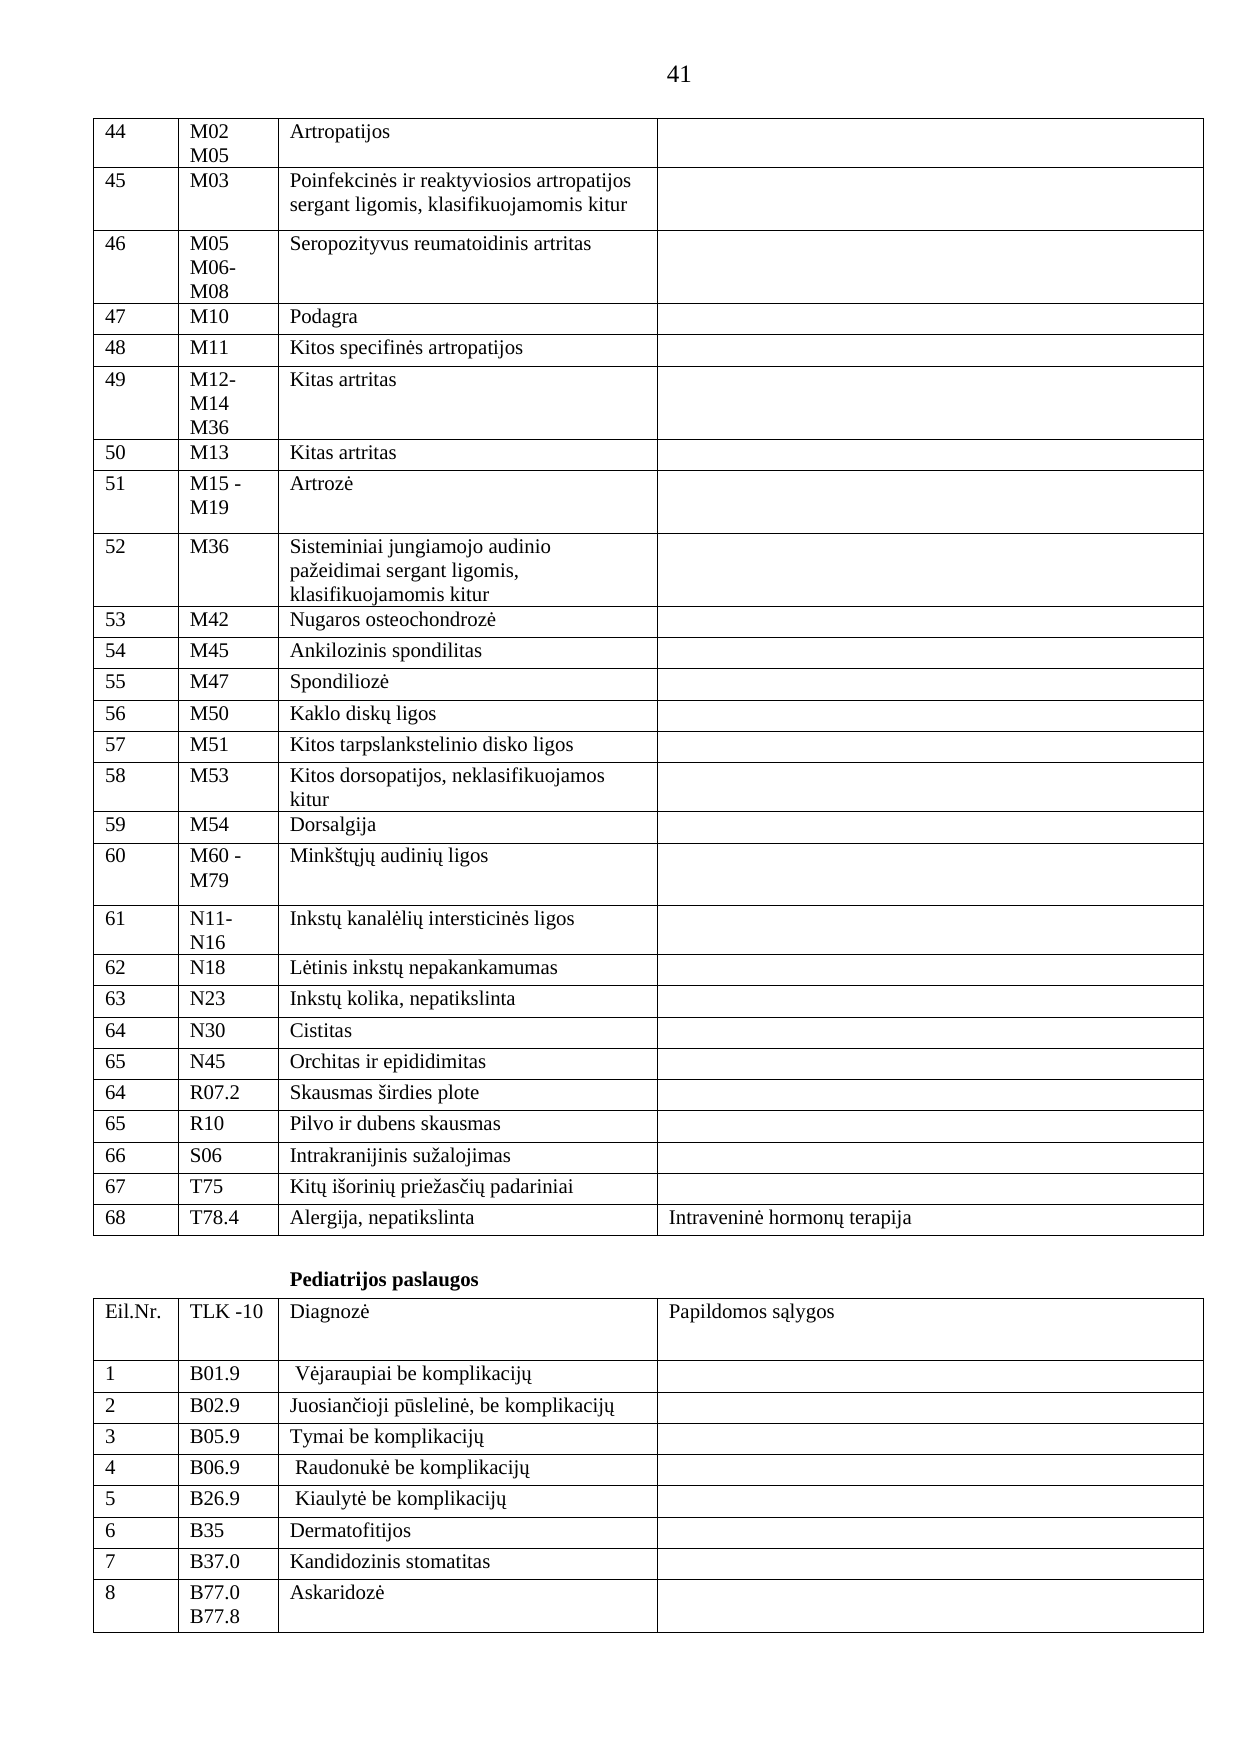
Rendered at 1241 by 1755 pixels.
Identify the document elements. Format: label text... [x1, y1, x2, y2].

table_cell M47 [179, 669, 278, 699]
table_cell 4 [94, 1455, 178, 1485]
table_cell 66 [94, 1143, 178, 1173]
table_cell [94, 1236, 178, 1267]
table_cell 5 [94, 1486, 178, 1517]
table_cell Raudonukė be komplikacijų [279, 1455, 657, 1485]
table_cell [658, 231, 1203, 303]
table_cell [658, 844, 1203, 905]
table_cell B37.0 [179, 1549, 278, 1579]
table_cell 45 [94, 168, 178, 230]
table_cell [658, 1361, 1203, 1392]
table_cell Nugaros osteochondrozė [279, 607, 657, 637]
table_cell [658, 763, 1203, 811]
table_cell B05.9 [179, 1424, 278, 1454]
table_cell 61 [94, 906, 178, 954]
table_cell Pediatrijos paslaugos [278, 1267, 657, 1298]
table_cell Intraveninė hormonų terapija [658, 1205, 1203, 1235]
table_cell 51 [94, 471, 178, 532]
table_cell [658, 669, 1203, 699]
table_cell N23 [179, 986, 278, 1017]
table_cell [658, 607, 1203, 637]
table_cell [658, 335, 1203, 366]
table_cell Askaridozė [279, 1580, 657, 1632]
table_cell [278, 1236, 657, 1267]
table_cell Seropozityvus reumatoidinis artritas [279, 231, 657, 303]
table_cell Kiaulytė be komplikacijų [279, 1486, 657, 1517]
table_cell N18 [179, 955, 278, 985]
table_cell B02.9 [179, 1393, 278, 1423]
table_cell 3 [94, 1424, 178, 1454]
table_cell Intrakranijinis sužalojimas [279, 1143, 657, 1173]
table_cell Kitas artritas [279, 440, 657, 470]
table_cell Skausmas širdies plote [279, 1080, 657, 1110]
table_cell B01.9 [179, 1361, 278, 1392]
table_cell Diagnozė [279, 1299, 657, 1360]
table_cell TLK -10 [179, 1299, 278, 1360]
table_cell [658, 1049, 1203, 1079]
table_cell 62 [94, 955, 178, 985]
table_cell 57 [94, 732, 178, 762]
table_cell [658, 1080, 1203, 1110]
table_cell Eil.Nr. [94, 1299, 178, 1360]
table_cell [658, 168, 1203, 230]
table_cell Tymai be komplikacijų [279, 1424, 657, 1454]
table_cell 53 [94, 607, 178, 637]
table_cell [658, 1455, 1203, 1485]
table_cell [658, 701, 1203, 731]
table_cell Orchitas ir epididimitas [279, 1049, 657, 1079]
table_cell [658, 304, 1203, 334]
table_cell M13 [179, 440, 278, 470]
table_cell Artropatijos [279, 119, 657, 167]
table_cell 6 [94, 1518, 178, 1548]
table_cell Vėjaraupiai be komplikacijų [279, 1361, 657, 1392]
table_cell [658, 1393, 1203, 1423]
table_cell Cistitas [279, 1018, 657, 1048]
table_cell [658, 812, 1203, 842]
table_cell T78.4 [179, 1205, 278, 1235]
table_cell 50 [94, 440, 178, 470]
table_cell Dorsalgija [279, 812, 657, 842]
table_cell 47 [94, 304, 178, 334]
table_cell [658, 1111, 1203, 1142]
table_cell [658, 1549, 1203, 1579]
table_cell 63 [94, 986, 178, 1017]
table_cell 46 [94, 231, 178, 303]
table_cell 58 [94, 763, 178, 811]
table_cell [658, 732, 1203, 762]
table_cell Kitos dorsopatijos, neklasifikuojamos kitur [279, 763, 657, 811]
table_cell M02 M05 [179, 119, 278, 167]
table_cell 1 [94, 1361, 178, 1392]
table_cell 52 [94, 534, 178, 606]
table_cell [178, 1236, 278, 1267]
table_cell R07.2 [179, 1080, 278, 1110]
table_cell B77.0 B77.8 [179, 1580, 278, 1632]
table_cell M42 [179, 607, 278, 637]
table_cell Inkstų kanalėlių intersticinės ligos [279, 906, 657, 954]
table_cell 64 [94, 1018, 178, 1048]
table_cell M11 [179, 335, 278, 366]
table_cell 65 [94, 1049, 178, 1079]
table_cell Kitas artritas [279, 367, 657, 439]
table_cell T75 [179, 1174, 278, 1204]
table_cell M05 M06-M08 [179, 231, 278, 303]
table_cell Kaklo diskų ligos [279, 701, 657, 731]
table_cell 65 [94, 1111, 178, 1142]
table_cell Dermatofitijos [279, 1518, 657, 1548]
table_cell Kitos tarpslankstelinio disko ligos [279, 732, 657, 762]
table_cell Minkštųjų audinių ligos [279, 844, 657, 905]
table_cell [94, 1267, 178, 1298]
table_cell [658, 1174, 1203, 1204]
table_cell [658, 1486, 1203, 1517]
table_cell [658, 1580, 1203, 1632]
table_cell M54 [179, 812, 278, 842]
table_cell M12-M14 M36 [179, 367, 278, 439]
table_cell Sisteminiai jungiamojo audinio pažeidimai sergant ligomis, klasifikuojamomis kitur [279, 534, 657, 606]
table_cell [658, 986, 1203, 1017]
table_cell 56 [94, 701, 178, 731]
table_cell [658, 906, 1203, 954]
table_cell 2 [94, 1393, 178, 1423]
table_cell M60 - M79 [179, 844, 278, 905]
table_cell [658, 471, 1203, 532]
table_cell M45 [179, 638, 278, 668]
table_cell 64 [94, 1080, 178, 1110]
table_cell N45 [179, 1049, 278, 1079]
table_cell [658, 440, 1203, 470]
table_cell [658, 1236, 1204, 1267]
table_cell [658, 638, 1203, 668]
table_cell 68 [94, 1205, 178, 1235]
table_cell Papildomos sąlygos [658, 1299, 1203, 1360]
table_cell Kitos specifinės artropatijos [279, 335, 657, 366]
table_cell [658, 1424, 1203, 1454]
table_cell 49 [94, 367, 178, 439]
table_cell Lėtinis inkstų nepakankamumas [279, 955, 657, 985]
table_cell B06.9 [179, 1455, 278, 1485]
table_cell 67 [94, 1174, 178, 1204]
table_cell Pilvo ir dubens skausmas [279, 1111, 657, 1142]
table_cell Ankilozinis spondilitas [279, 638, 657, 668]
table_cell Inkstų kolika, nepatikslinta [279, 986, 657, 1017]
table_cell Poinfekcinės ir reaktyviosios artropatijos sergant ligomis, klasifikuojamomis kitur [279, 168, 657, 230]
table_cell M03 [179, 168, 278, 230]
table_cell M36 [179, 534, 278, 606]
table_cell 54 [94, 638, 178, 668]
table_cell [658, 1018, 1203, 1048]
table_cell Artrozė [279, 471, 657, 532]
table_cell R10 [179, 1111, 278, 1142]
table_cell N30 [179, 1018, 278, 1048]
table_cell [658, 1143, 1203, 1173]
table_cell 48 [94, 335, 178, 366]
table_cell 55 [94, 669, 178, 699]
table_cell M10 [179, 304, 278, 334]
table_cell [658, 1518, 1203, 1548]
table_cell [658, 119, 1203, 167]
table_cell Kitų išorinių priežasčių padariniai [279, 1174, 657, 1204]
table_cell Juosiančioji pūslelinė, be komplikacijų [279, 1393, 657, 1423]
table_cell Podagra [279, 304, 657, 334]
table_cell [658, 534, 1203, 606]
table_cell [178, 1267, 278, 1298]
table_cell B26.9 [179, 1486, 278, 1517]
table_cell Kandidozinis stomatitas [279, 1549, 657, 1579]
table_cell M15 -M19 [179, 471, 278, 532]
table_cell 59 [94, 812, 178, 842]
table_cell 7 [94, 1549, 178, 1579]
table_cell 8 [94, 1580, 178, 1632]
table_cell M53 [179, 763, 278, 811]
table_cell 44 [94, 119, 178, 167]
table_cell M50 [179, 701, 278, 731]
table_cell 60 [94, 844, 178, 905]
table_cell B35 [179, 1518, 278, 1548]
table_cell M51 [179, 732, 278, 762]
table_cell [658, 955, 1203, 985]
table_cell [658, 1267, 1204, 1298]
table_cell S06 [179, 1143, 278, 1173]
table_cell Alergija, nepatikslinta [279, 1205, 657, 1235]
table_cell [658, 367, 1203, 439]
table_cell N11-N16 [179, 906, 278, 954]
table_cell Spondiliozė [279, 669, 657, 699]
